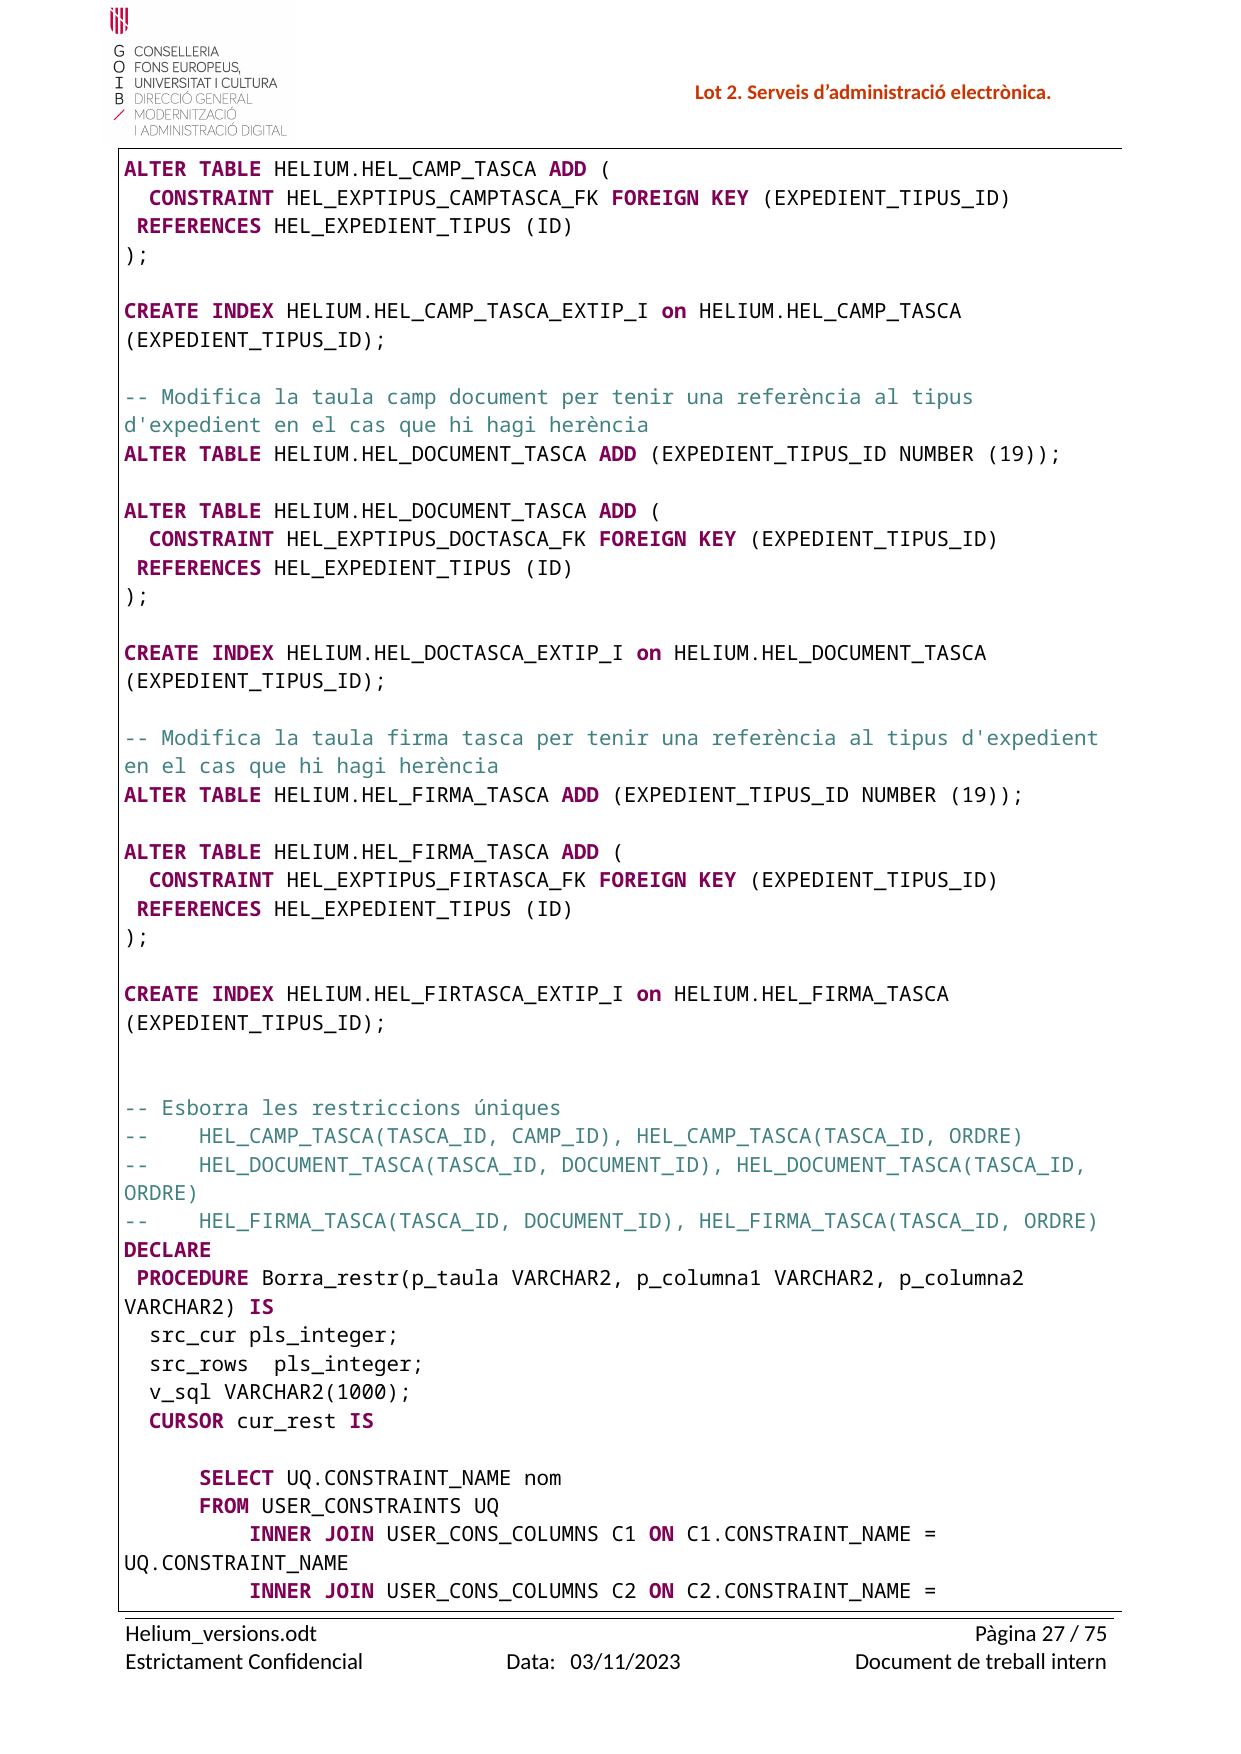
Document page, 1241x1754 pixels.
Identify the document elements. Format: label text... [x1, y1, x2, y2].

picture [100, 0, 297, 144]
table_header ALTER TABLE HELIUM.HEL_CAMP_TASCA ADD ( CONSTRAINT HEL_EXPTIPUS_CAMPTASCA_FK FOREIGN KEY (EXPEDIENT_TIPUS_ID) REFERENCES HEL_EXPEDIENT_TIPUS (ID) ); CREATE INDEX HELIUM.HEL_CAMP_TASCA_EXTIP_I on HELIUM.HEL_CAMP_TASCA (EXPEDIENT_TIPUS_ID); -- Modifica la taula camp document per tenir una referència al tipus d'expedient en el cas que hi hagi herència ALTER TABLE HELIUM.HEL_DOCUMENT_TASCA ADD (EXPEDIENT_TIPUS_ID NUMBER (19)); ALTER TABLE HELIUM.HEL_DOCUMENT_TASCA ADD ( CONSTRAINT HEL_EXPTIPUS_DOCTASCA_FK FOREIGN KEY (EXPEDIENT_TIPUS_ID) REFERENCES HEL_EXPEDIENT_TIPUS (ID) ); CREATE INDEX HELIUM.HEL_DOCTASCA_EXTIP_I on HELIUM.HEL_DOCUMENT_TASCA (EXPEDIENT_TIPUS_ID); -- Modifica la taula firma tasca per tenir una referència al tipus d'expedient en el cas que hi hagi herència ALTER TABLE HELIUM.HEL_FIRMA_TASCA ADD (EXPEDIENT_TIPUS_ID NUMBER (19)); ALTER TABLE HELIUM.HEL_FIRMA_TASCA ADD ( CONSTRAINT HEL_EXPTIPUS_FIRTASCA_FK FOREIGN KEY (EXPEDIENT_TIPUS_ID) REFERENCES HEL_EXPEDIENT_TIPUS (ID) ); CREATE INDEX HELIUM.HEL_FIRTASCA_EXTIP_I on HELIUM.HEL_FIRMA_TASCA (EXPEDIENT_TIPUS_ID); -- Esborra les restriccions úniques -- HEL_CAMP_TASCA(TASCA_ID, CAMP_ID), HEL_CAMP_TASCA(TASCA_ID, ORDRE) -- HEL_DOCUMENT_TASCA(TASCA_ID, DOCUMENT_ID), HEL_DOCUMENT_TASCA(TASCA_ID, ORDRE) -- HEL_FIRMA_TASCA(TASCA_ID, DOCUMENT_ID), HEL_FIRMA_TASCA(TASCA_ID, ORDRE) DECLARE PROCEDURE Borra_restr(p_taula VARCHAR2, p_columna1 VARCHAR2, p_columna2 VARCHAR2) IS src_cur pls_integer; src_rows pls_integer; v_sql VARCHAR2(1000); CURSOR cur_rest IS SELECT UQ.CONSTRAINT_NAME nom FROM USER_CONSTRAINTS UQ INNER JOIN USER_CONS_COLUMNS C1 ON C1.CONSTRAINT_NAME = UQ.CONSTRAINT_NAME INNER JOIN USER_CONS_COLUMNS C2 ON C2.CONSTRAINT_NAME = [119, 149, 1122, 1611]
